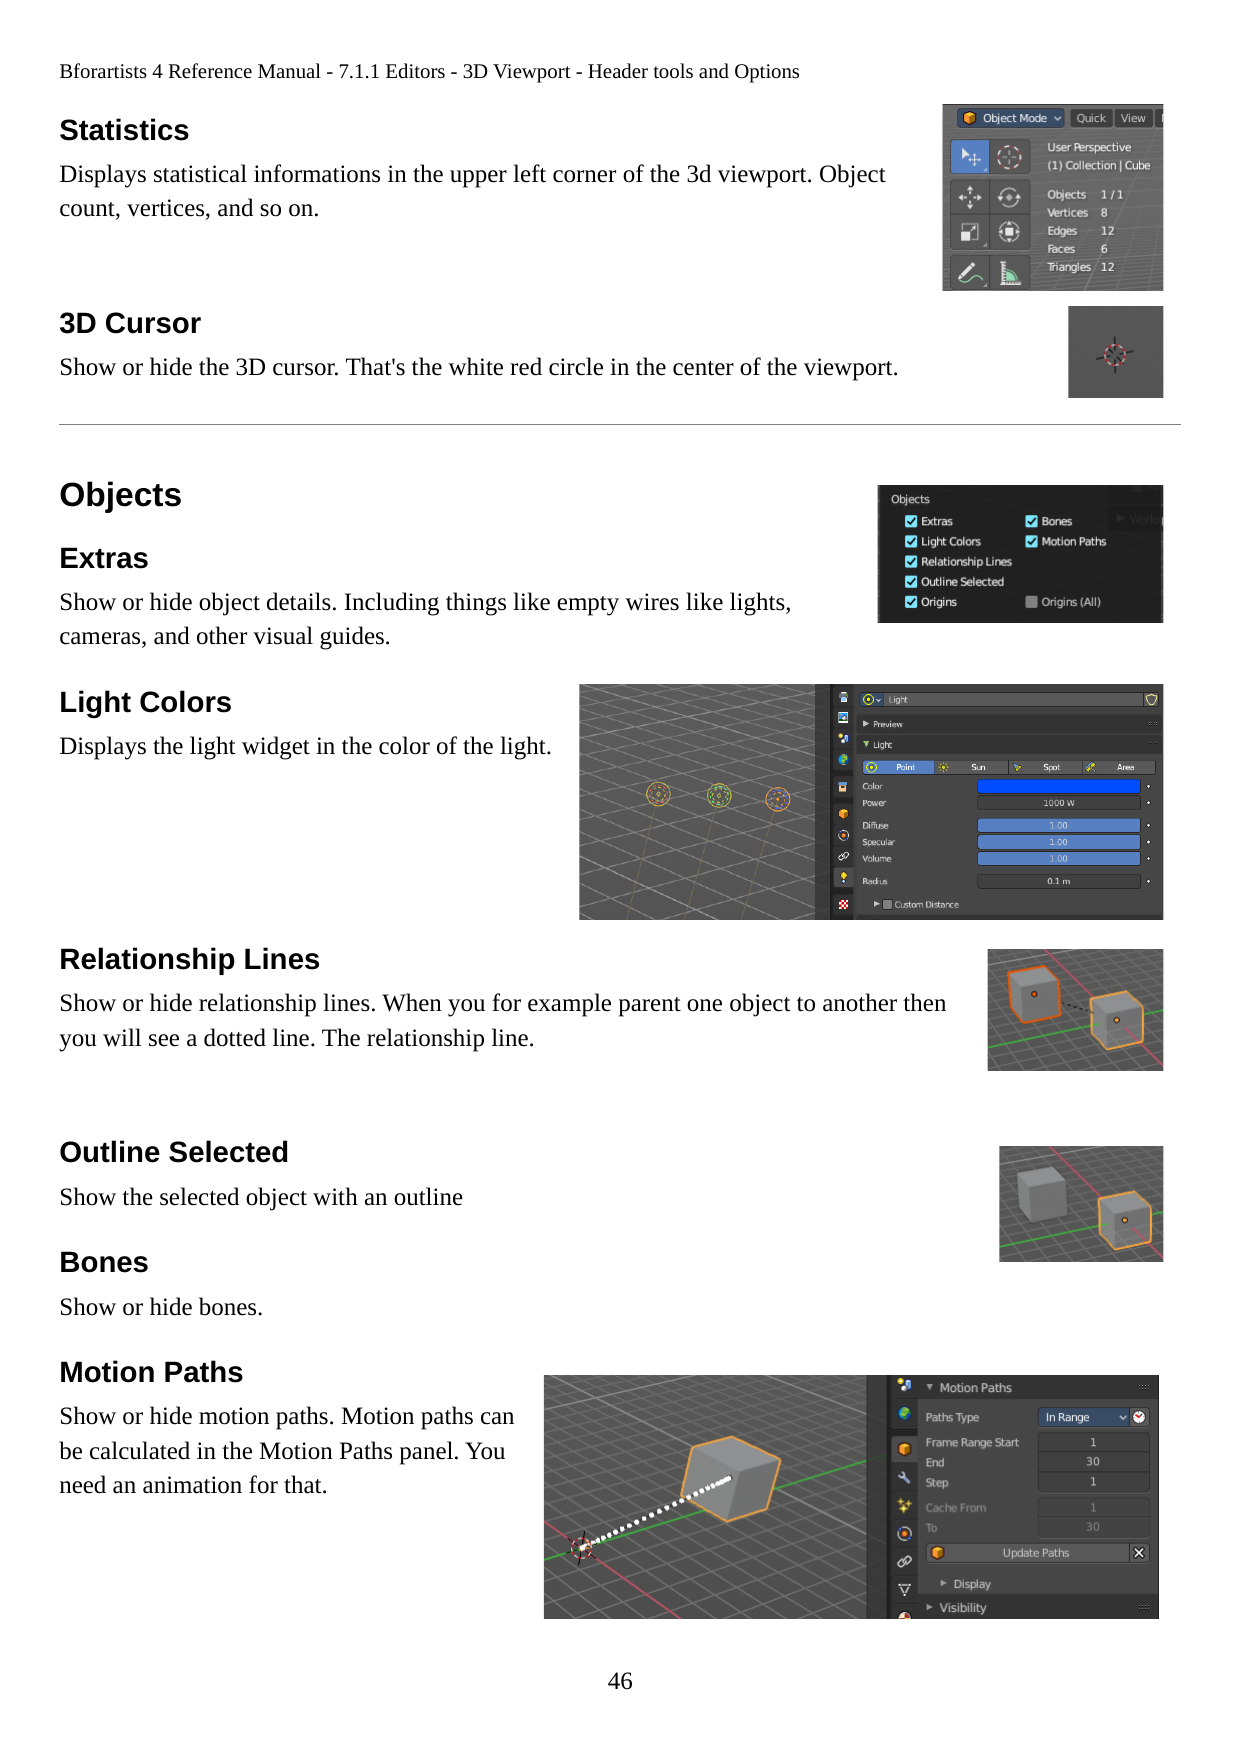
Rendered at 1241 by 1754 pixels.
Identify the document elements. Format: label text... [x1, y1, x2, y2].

text Show or hide the 3D cursor. That's the white red circle in the center of the viewport. [59, 352, 1068, 381]
subtitle [1164, 113, 1181, 146]
text Show the selected object with an outline [59, 1182, 999, 1210]
subtitle [1164, 306, 1181, 340]
picture [999, 1146, 1164, 1262]
text Show or hide object details. Including things like empty wires like lights, cameras, and other visual guides. [59, 587, 1181, 650]
picture [942, 104, 1164, 291]
text Show or hide relationship lines. When you for example parent one object to another then you will see a dotted line. The relationship line. [59, 988, 987, 1051]
subtitle Extras [59, 541, 877, 574]
picture [543, 1375, 1159, 1619]
text Displays statistical informations in the upper left corner of the 3d viewport. Object count, vertices, and so on. [59, 159, 942, 222]
subtitle 3D Cursor [59, 306, 1068, 340]
text Displays the light widget in the color of the light. [59, 731, 579, 760]
subtitle Motion Paths [59, 1355, 1181, 1389]
picture [1068, 306, 1164, 398]
subtitle Bones [59, 1245, 1181, 1279]
text Show or hide bones. [59, 1292, 1181, 1320]
text Show or hide motion paths. Motion paths can be calculated in the Motion Paths panel. You need an animation for that. [59, 1401, 543, 1499]
subtitle [1164, 541, 1181, 574]
picture [987, 949, 1164, 1071]
subtitle Relationship Lines [59, 942, 1181, 976]
subtitle [1164, 685, 1181, 719]
picture [579, 684, 1164, 920]
subtitle Statistics [59, 113, 942, 146]
subtitle Outline Selected [59, 1135, 1181, 1169]
subtitle Objects [59, 475, 1181, 513]
subtitle Light Colors [59, 685, 579, 719]
picture [877, 485, 1164, 623]
